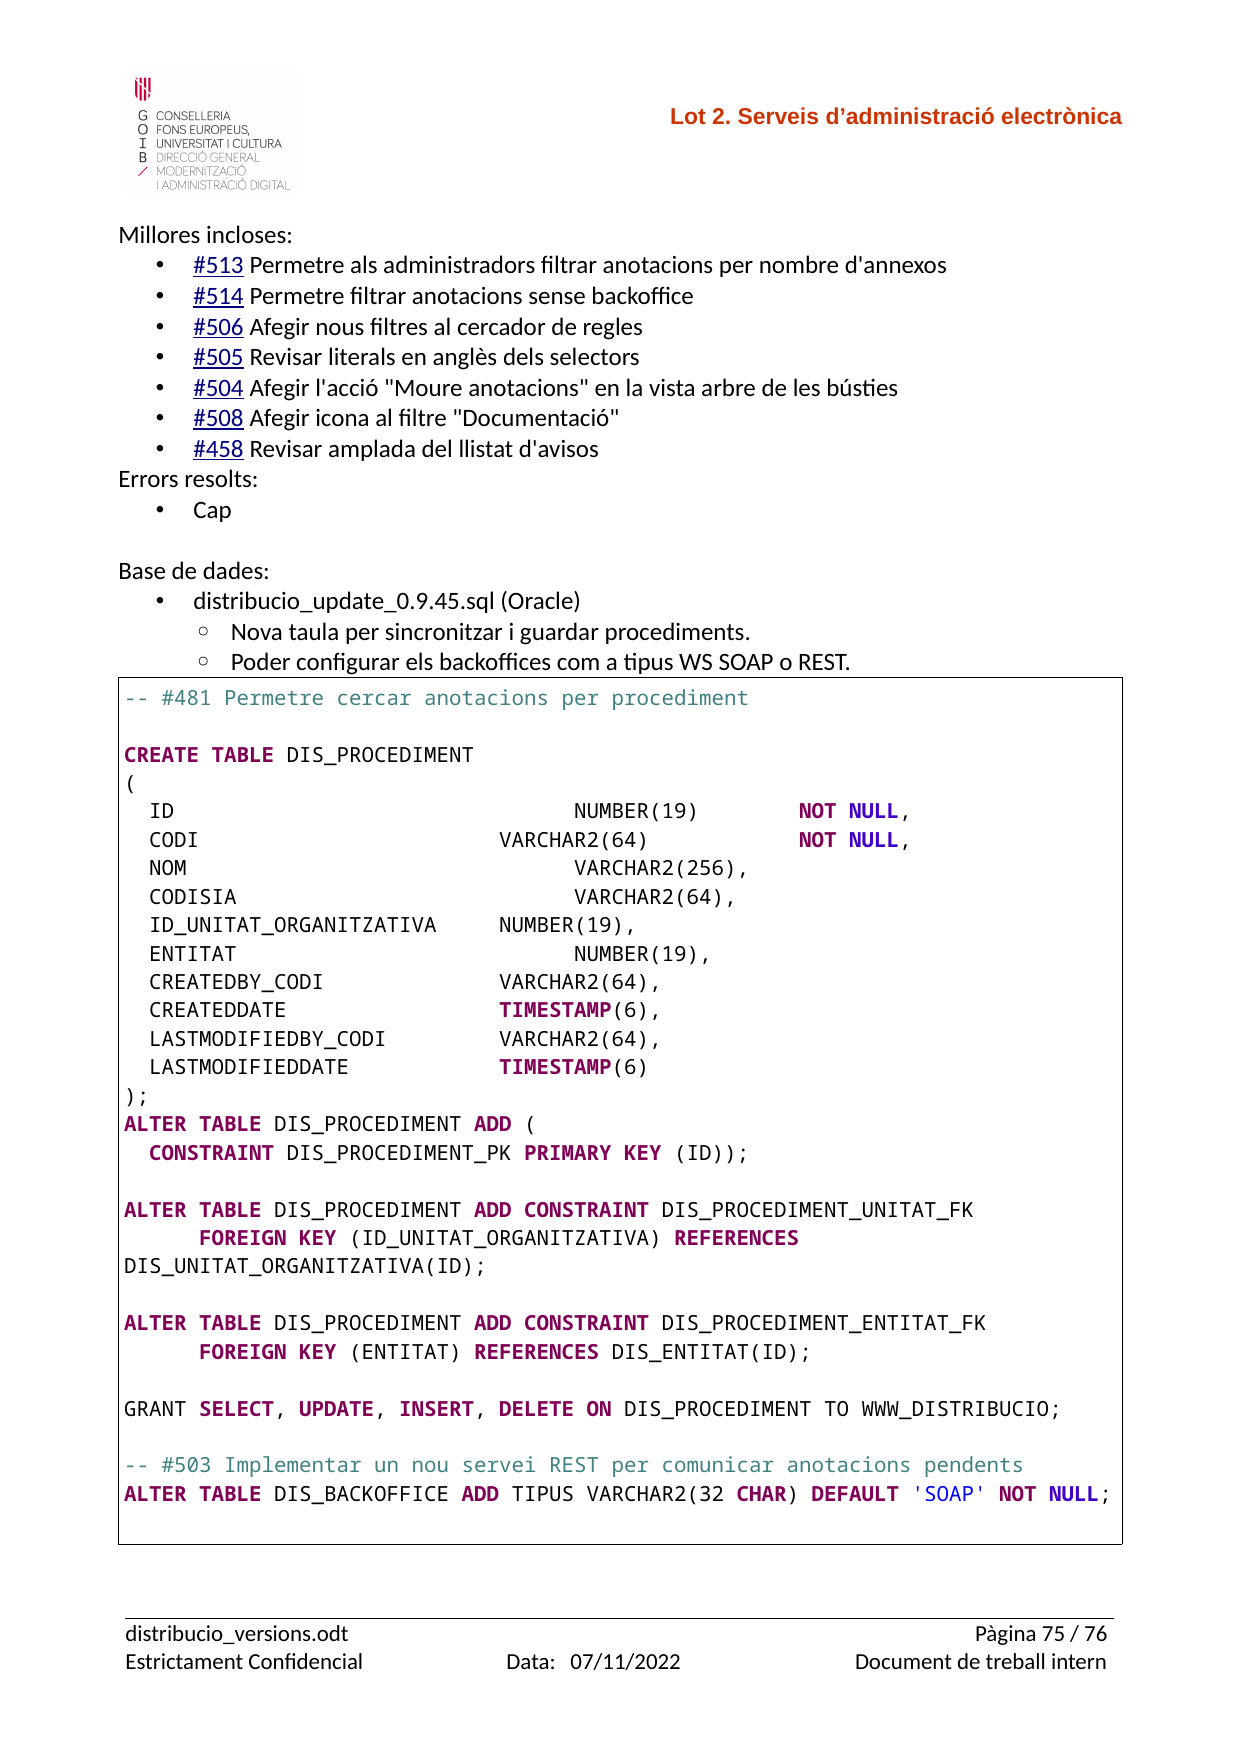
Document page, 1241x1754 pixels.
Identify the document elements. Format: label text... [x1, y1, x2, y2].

picture [126, 70, 299, 197]
text Base de dades: [118, 555, 1122, 585]
list #505 Revisar literals en anglès dels selectors [156, 341, 1122, 372]
text Errors resolts: [118, 463, 1122, 494]
list #506 Afegir nous filtres al cercador de regles [156, 311, 1122, 341]
table_header -- #481 Permetre cercar anotacions per procediment CREATE TABLE DIS_PROCEDIMENT ( ID NUMBER(19) NOT NULL, CODI VARCHAR2(64) NOT NULL, NOM VARCHAR2(256), CODISIA VARCHAR2(64), ID_UNITAT_ORGANITZATIVA NUMBER(19), ENTITAT NUMBER(19), CREATEDBY_CODI VARCHAR2(64), CREATEDDATE TIMESTAMP(6), LASTMODIFIEDBY_CODI VARCHAR2(64), LASTMODIFIEDDATE TIMESTAMP(6) ); ALTER TABLE DIS_PROCEDIMENT ADD ( CONSTRAINT DIS_PROCEDIMENT_PK PRIMARY KEY (ID)); ALTER TABLE DIS_PROCEDIMENT ADD CONSTRAINT DIS_PROCEDIMENT_UNITAT_FK FOREIGN KEY (ID_UNITAT_ORGANITZATIVA) REFERENCES DIS_UNITAT_ORGANITZATIVA(ID); ALTER TABLE DIS_PROCEDIMENT ADD CONSTRAINT DIS_PROCEDIMENT_ENTITAT_FK FOREIGN KEY (ENTITAT) REFERENCES DIS_ENTITAT(ID); GRANT SELECT, UPDATE, INSERT, DELETE ON DIS_PROCEDIMENT TO WWW_DISTRIBUCIO; -- #503 Implementar un nou servei REST per comunicar anotacions pendents ALTER TABLE DIS_BACKOFFICE ADD TIPUS VARCHAR2(32 CHAR) DEFAULT 'SOAP' NOT NULL; [119, 678, 1122, 1544]
list #513 Permetre als administradors filtrar anotacions per nombre d'annexos [156, 250, 1122, 280]
list #504 Afegir l'acció "Moure anotacions" en la vista arbre de les bústies [156, 372, 1122, 402]
list Cap [156, 494, 1122, 524]
list Nova taula per sincronitzar i guardar procediments. [193, 616, 1122, 646]
list Poder configurar els backoffices com a tipus WS SOAP o REST. [193, 646, 1122, 677]
list #514 Permetre filtrar anotacions sense backoffice [156, 280, 1122, 311]
text Millores incloses: [118, 219, 1122, 250]
list distribucio_update_0.9.45.sql (Oracle) [156, 585, 1122, 616]
list #508 Afegir icona al filtre "Documentació" [156, 402, 1122, 433]
list #458 Revisar amplada del llistat d'avisos [156, 433, 1122, 463]
